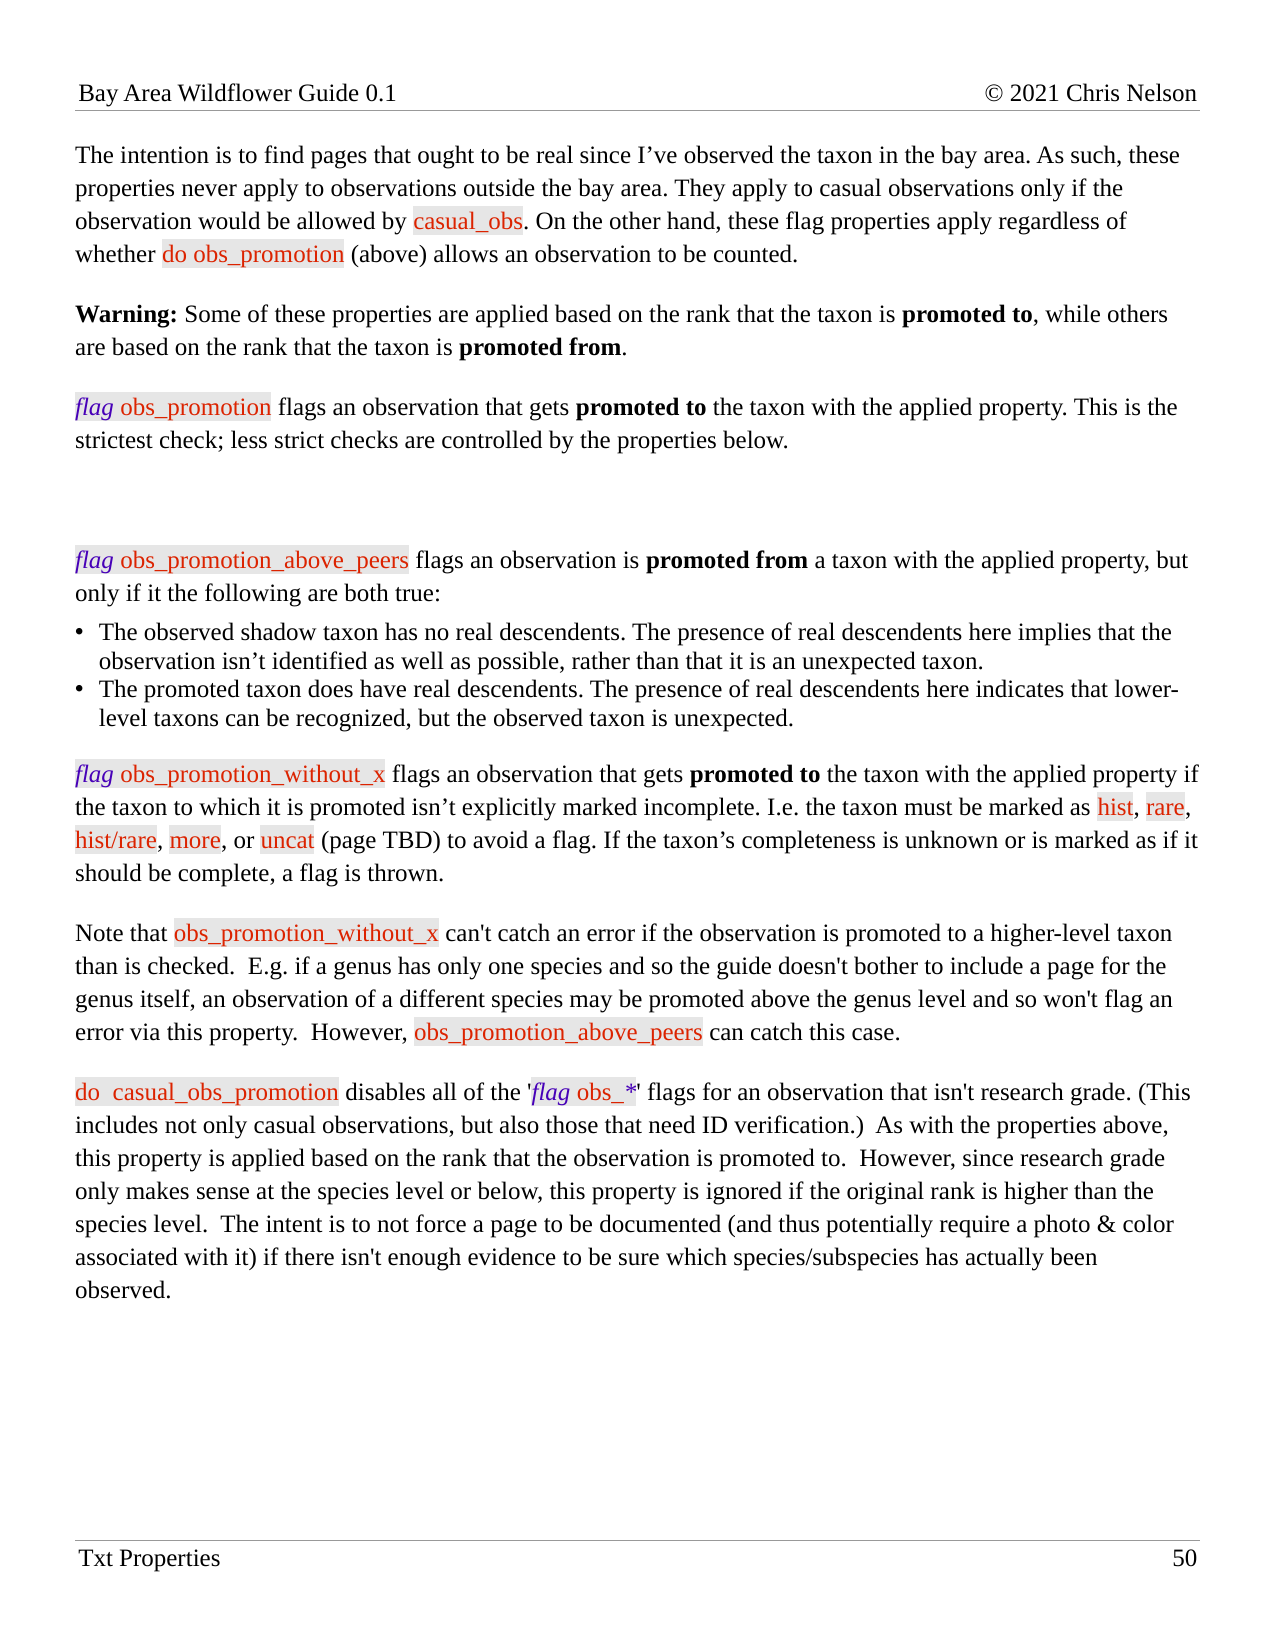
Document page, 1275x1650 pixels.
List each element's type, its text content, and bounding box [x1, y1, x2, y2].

text Note that obs_promotion_without_x can't catch an error if the observation is promoted to a higher-level taxon than is checked. E.g. if a genus has only one species and so the guide doesn't bother to include a page for the genus itself, an observation of a different species may be promoted above the genus level and so won't flag an error via this property. However, obs_promotion_above_peers can catch this case. [75, 918, 1200, 1046]
text flag obs_promotion flags an observation that gets promoted to the taxon with the applied property. This is the strictest check; less strict checks are controlled by the properties below. [75, 392, 1200, 454]
list The observed shadow taxon has no real descendents. The presence of real descendents here implies that the observation isn’t identified as well as possible, rather than that it is an unexpected taxon. [75, 617, 1200, 674]
text The intention is to find pages that ought to be real since I’ve observed the taxon in the bay area. As such, these properties never apply to observations outside the bay area. They apply to casual observations only if the observation would be allowed by casual_obs. On the other hand, these flag properties apply regardless of whether do obs_promotion (above) allows an observation to be counted. [75, 140, 1200, 268]
text flag obs_promotion_without_x flags an observation that gets promoted to the taxon with the applied property if the taxon to which it is promoted isn’t explicitly marked incomplete. I.e. the taxon must be marked as hist, rare, hist/rare, more, or uncat (page TBD) to avoid a flag. If the taxon’s completeness is unknown or is marked as if it should be complete, a flag is thrown. [75, 759, 1200, 887]
list The promoted taxon does have real descendents. The presence of real descendents here indicates that lower-level taxons can be recognized, but the observed taxon is unexpected. [75, 674, 1200, 732]
text do casual_obs_promotion disables all of the 'flag obs_*' flags for an observation that isn't research grade. (This includes not only casual observations, but also those that need ID verification.) As with the properties above, this property is applied based on the rank that the observation is promoted to. However, since research grade only makes sense at the species level or below, this property is ignored if the original rank is higher than the species level. The intent is to not force a page to be documented (and thus potentially require a photo & color associated with it) if there isn't enough evidence to be sure which species/subspecies has actually been observed. [75, 1077, 1200, 1304]
subtitle flag obs_promotion_above_peers flags an observation is promoted from a taxon with the applied property, but only if it the following are both true: [75, 545, 1200, 607]
text Warning: Some of these properties are applied based on the rank that the taxon is promoted to, while others are based on the rank that the taxon is promoted from. [75, 299, 1200, 361]
